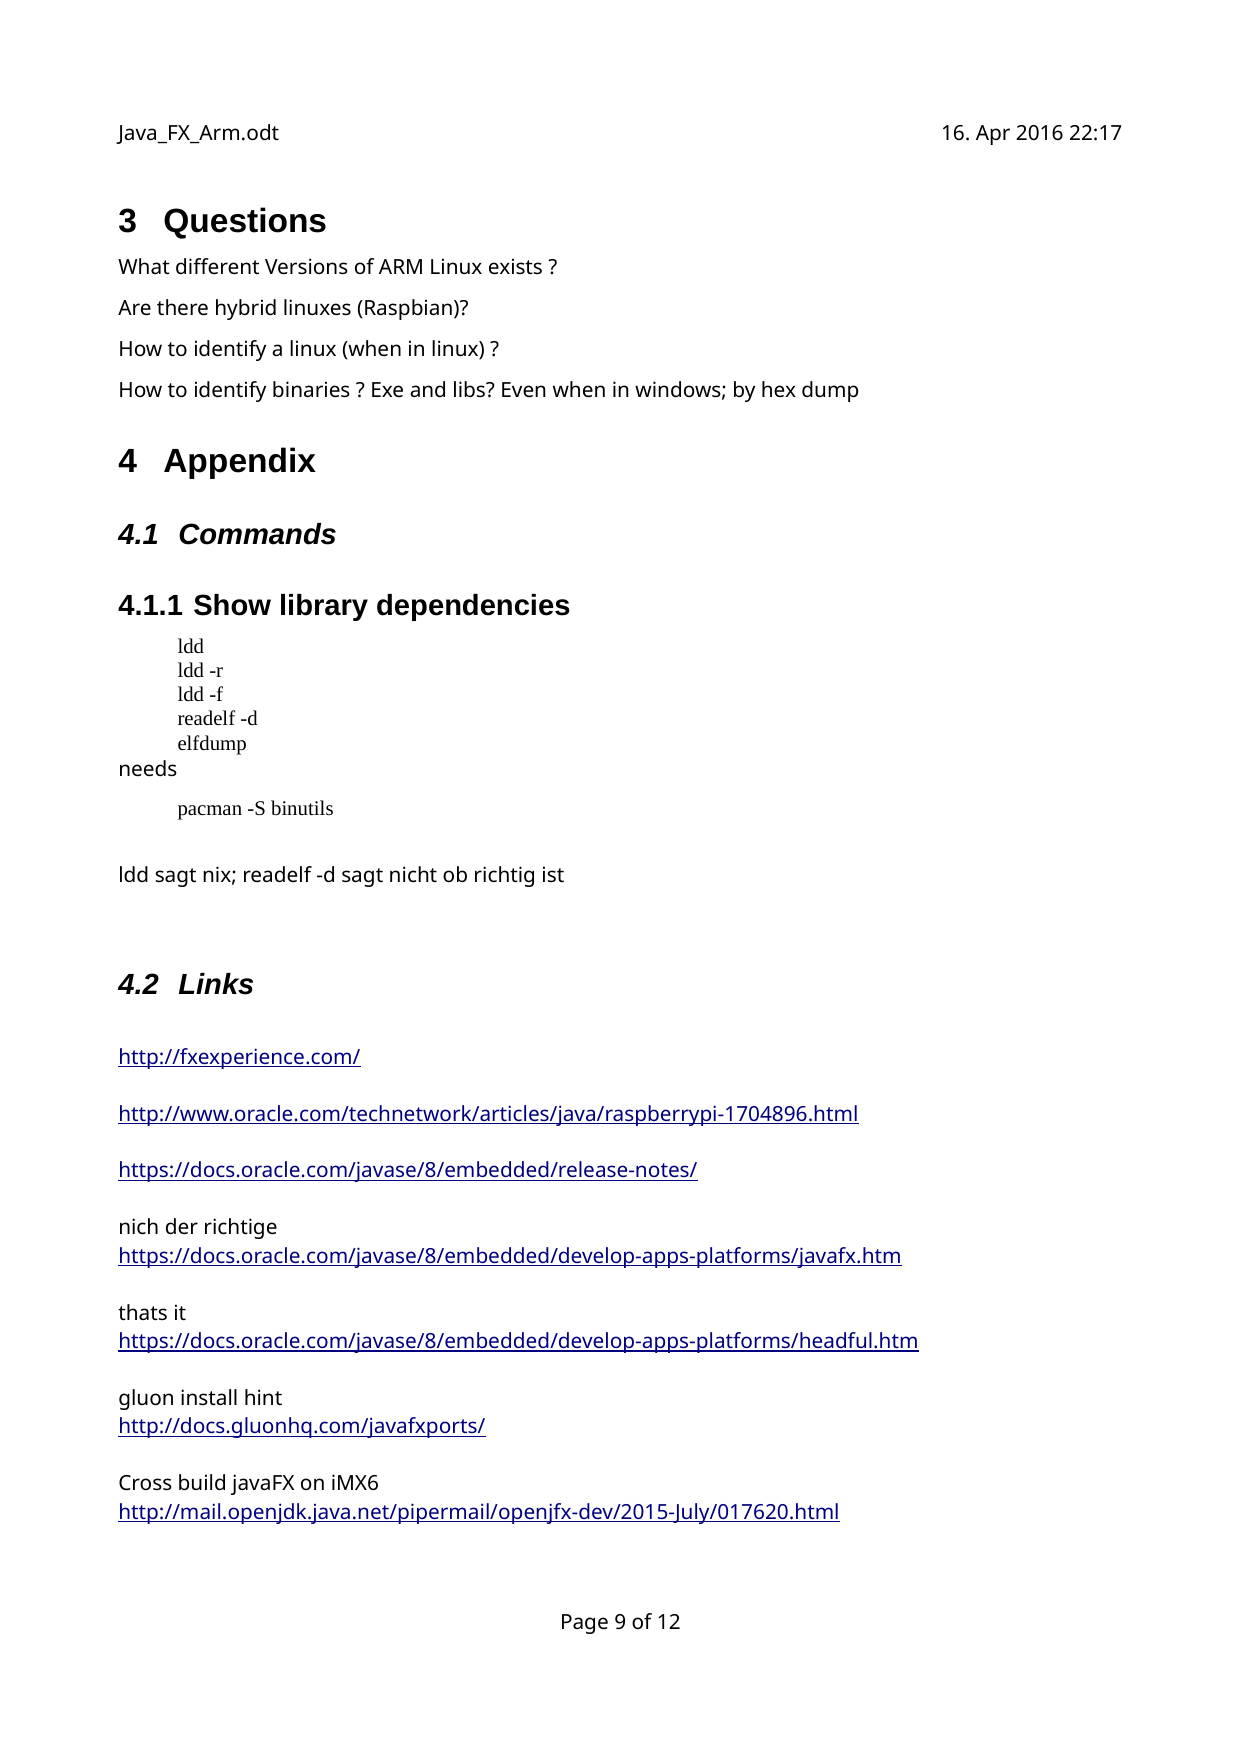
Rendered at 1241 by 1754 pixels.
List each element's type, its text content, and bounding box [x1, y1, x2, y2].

text elfdump [177, 730, 1122, 754]
text ldd -r [177, 658, 1122, 682]
subtitle Questions [118, 201, 1122, 240]
text http://mail.openjdk.java.net/pipermail/openjfx-dev/2015-July/017620.html [118, 1497, 1122, 1525]
text gluon install hint [118, 1383, 1122, 1411]
subtitle Links [118, 967, 1122, 1001]
text needs [118, 754, 1122, 783]
text ldd -f [177, 682, 1122, 706]
text Are there hybrid linuxes (Raspbian)? [118, 293, 1122, 322]
text http://fxexperience.com/ [118, 1042, 1122, 1070]
text pacman -S binutils [177, 795, 1122, 819]
subtitle Appendix [118, 441, 1122, 479]
text nich der richtige [118, 1212, 1122, 1241]
text thats it [118, 1298, 1122, 1326]
text https://docs.oracle.com/javase/8/embedded/develop-apps-platforms/javafx.htm [118, 1241, 1122, 1269]
text What different Versions of ARM Linux exists ? [118, 252, 1122, 281]
text https://docs.oracle.com/javase/8/embedded/release-notes/ [118, 1156, 1122, 1184]
text http://www.oracle.com/technetwork/articles/java/raspberrypi-1704896.html [118, 1099, 1122, 1127]
subtitle Commands [118, 517, 1122, 551]
text ldd sagt nix; readelf -d sagt nicht ob richtig ist [118, 860, 1122, 889]
text How to identify a linux (when in linux) ? [118, 334, 1122, 362]
text http://docs.gluonhq.com/javafxports/ [118, 1411, 1122, 1440]
text How to identify binaries ? Exe and libs? Even when in windows; by hex dump [118, 375, 1122, 403]
text Cross build javaFX on iMX6 [118, 1468, 1122, 1497]
subtitle Show library dependencies [118, 588, 1122, 622]
text https://docs.oracle.com/javase/8/embedded/develop-apps-platforms/headful.htm [118, 1326, 1122, 1354]
text readelf -d [177, 706, 1122, 730]
text ldd [177, 634, 1122, 658]
